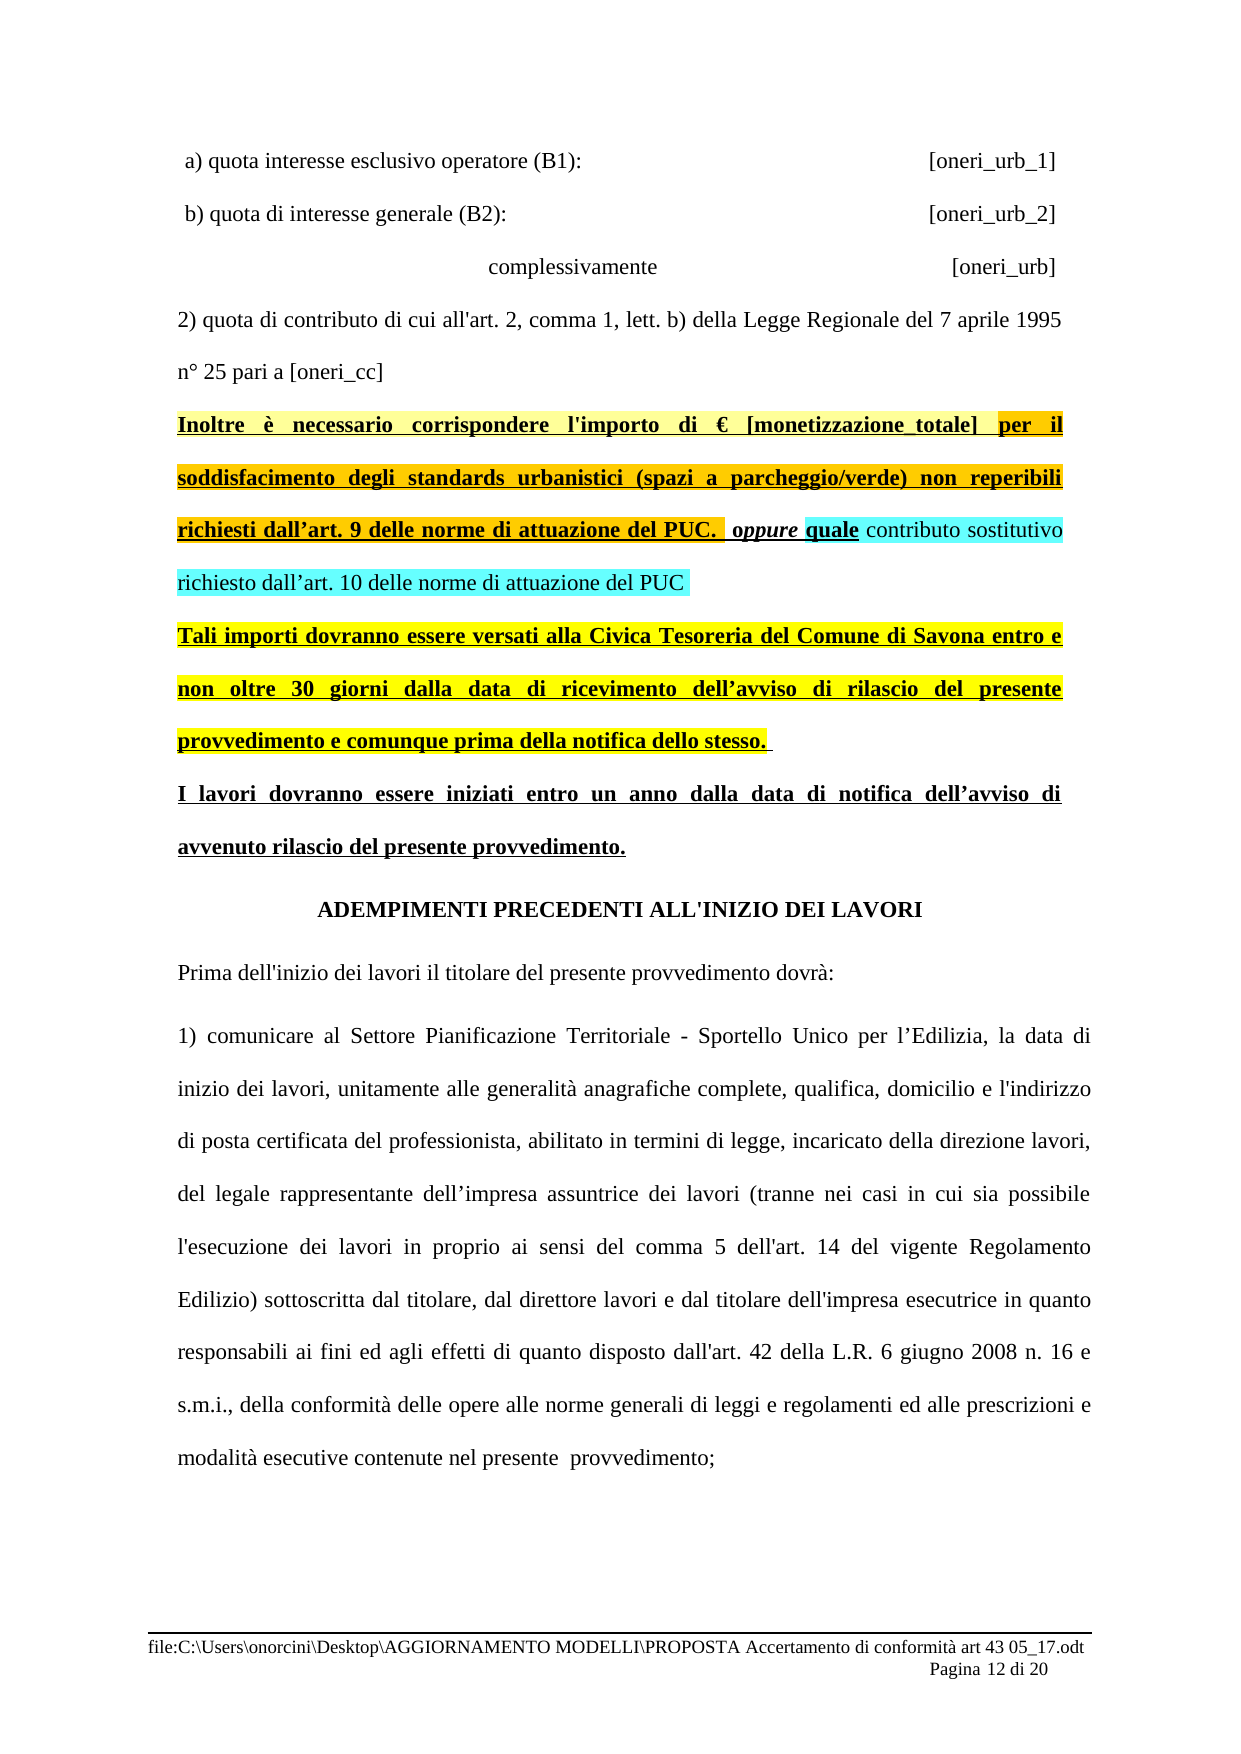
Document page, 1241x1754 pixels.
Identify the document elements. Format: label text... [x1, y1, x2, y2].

list comunicare al Settore Pianificazione Territoriale - Sportello Unico per l’Edilizia, la data di inizio dei lavori, unitamente alle generalità anagrafiche complete, qualifica, domicilio e l'indirizzo di posta certificata del professionista, abilitato in termini di legge, incaricato della direzione lavori, del legale rappresentante dell’impresa assuntrice dei lavori (tranne nei casi in cui sia possibile l'esecuzione dei lavori in proprio ai sensi del comma 5 dell'art. 14 del vigente Regolamento Edilizio) sottoscritta dal titolare, dal direttore lavori e dal titolare dell'impresa esecutrice in quanto responsabili ai fini ed agli effetti di quanto disposto dall'art. 42 della L.R. 6 giugno 2008 n. 16 e s.m.i., della conformità delle opere alle norme generali di leggi e regolamenti ed alle prescrizioni e modalità esecutive contenute nel presente provvedimento; [177, 1022, 1092, 1470]
text Inoltre è necessario corrispondere l'importo di € [monetizzazione_totale] per il [177, 411, 1063, 434]
table_header [oneri_urb_1] [665, 148, 1063, 200]
text I lavori dovranno essere iniziati entro un anno dalla data di notifica dell’avviso di avvenuto rilascio del presente provvedimento. [177, 780, 1063, 859]
table_cell [665, 279, 1063, 306]
table_cell complessivamente [177, 253, 664, 279]
table_cell [177, 279, 664, 306]
table_cell [oneri_urb] [665, 253, 1063, 279]
table_header a) quota interesse esclusivo operatore (B1): [177, 148, 664, 200]
text non oltre 30 giorni dalla data di ricevimento dell’avviso di rilascio del presente [177, 646, 1063, 698]
text 2) quota di contributo di cui all'art. 2, comma 1, lett. b) della Legge Regionale del 7 aprile 1995 n° 25 pari a [oneri_cc] [177, 306, 1063, 385]
table_cell [oneri_urb_2] [665, 200, 1063, 253]
text soddisfacimento degli standards urbanistici (spazi a parcheggio/verde) non reperibili [177, 435, 1063, 487]
text ADEMPIMENTI PRECEDENTI ALL'INIZIO DEI LAVORI [177, 896, 1063, 922]
text provvedimento e comunque prima della notifica dello stesso. [177, 699, 1063, 754]
table_cell b) quota di interesse generale (B2): [177, 200, 664, 253]
text Tali importi dovranno essere versati alla Civica Tesoreria del Comune di Savona entro e [177, 622, 1063, 645]
text richiesti dall’art. 9 delle norme di attuazione del PUC. oppure quale contributo sostitutivo richiesto dall’art. 10 delle norme di attuazione del PUC [177, 488, 1063, 596]
text Prima dell'inizio dei lavori il titolare del presente provvedimento dovrà: [177, 959, 1063, 985]
